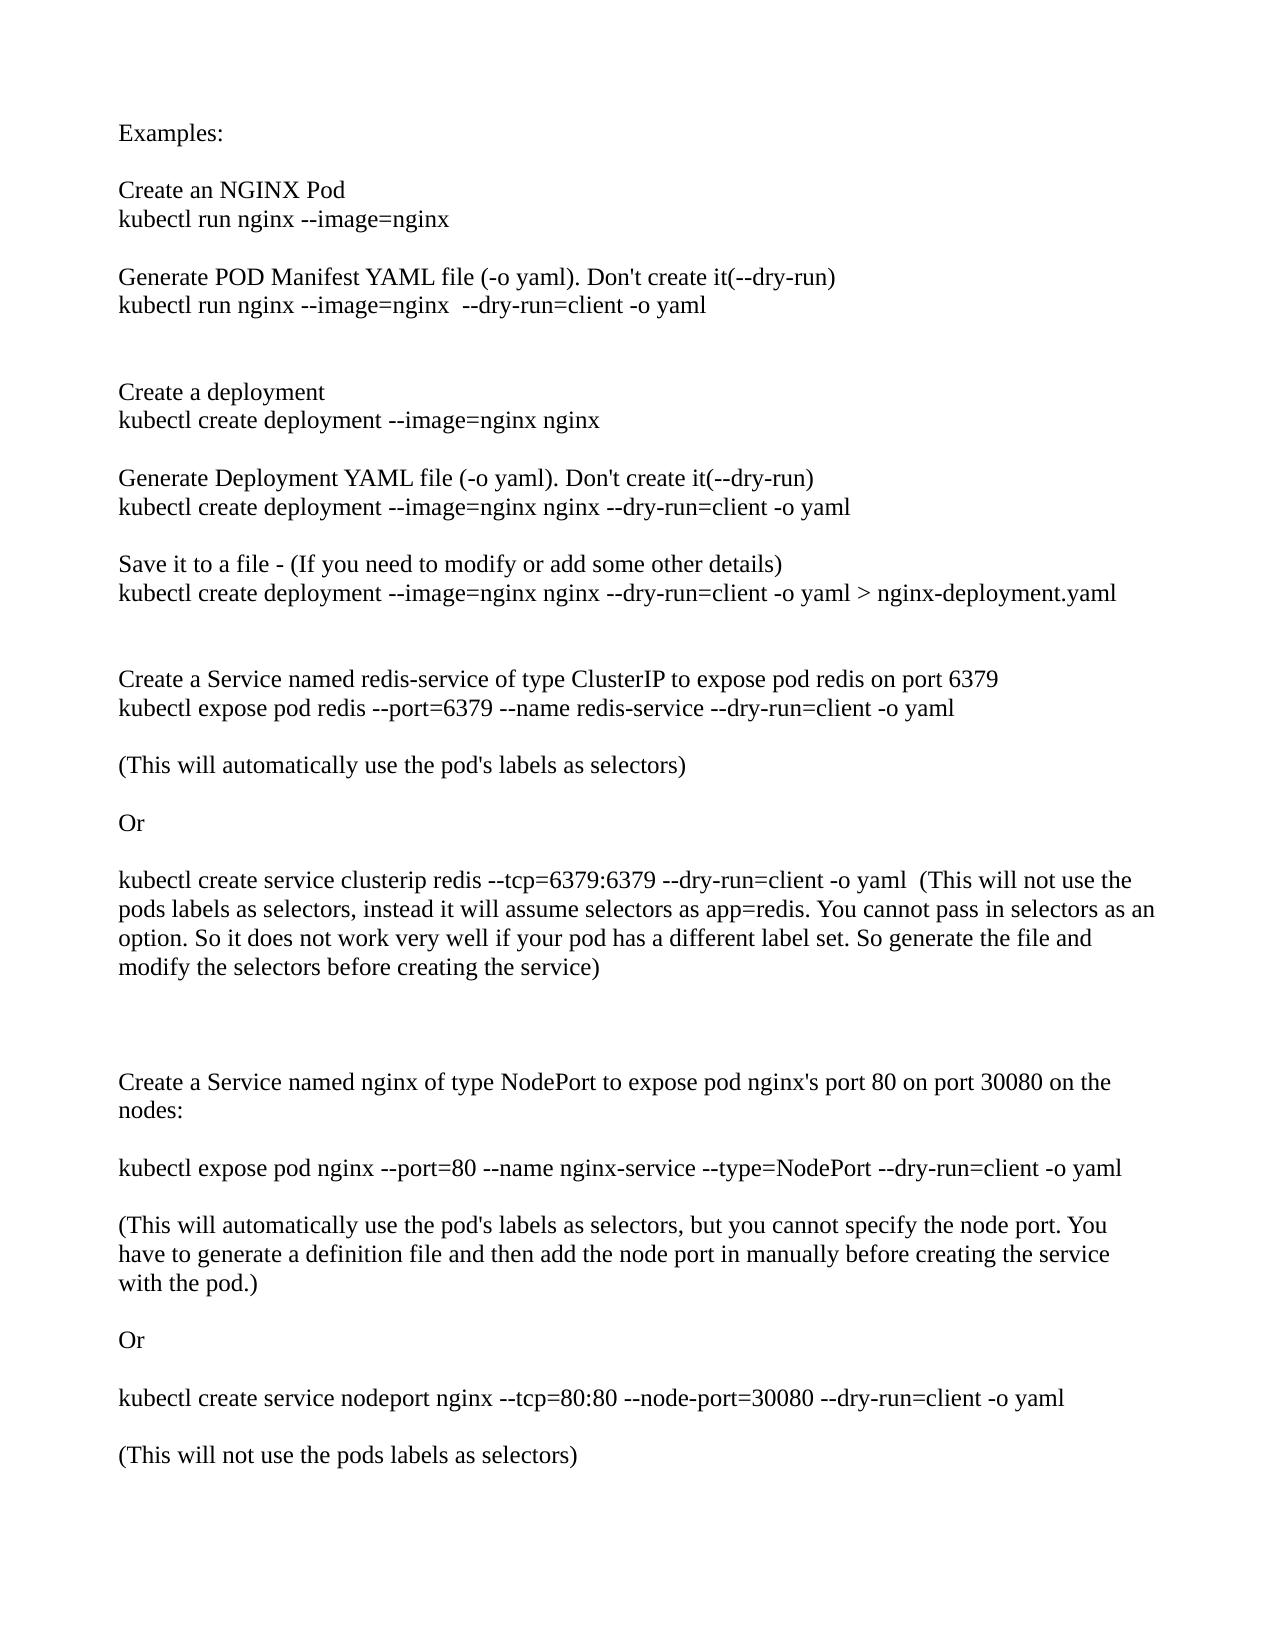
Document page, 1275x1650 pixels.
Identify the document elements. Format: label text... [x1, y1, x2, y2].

text Create a Service named nginx of type NodePort to expose pod nginx's port 80 on port 30080 on the nodes: [118, 1067, 1157, 1124]
text (This will not use the pods labels as selectors) [118, 1441, 1157, 1469]
text kubectl create service clusterip redis --tcp=6379:6379 --dry-run=client -o yaml (This will not use the pods labels as selectors, instead it will assume selectors as app=redis. You cannot pass in selectors as an option. So it does not work very well if your pod has a different label set. So generate the file and modify the selectors before creating the service) [118, 866, 1157, 981]
text kubectl run nginx --image=nginx [118, 204, 1157, 233]
text kubectl create service nodeport nginx --tcp=80:80 --node-port=30080 --dry-run=client -o yaml [118, 1383, 1157, 1412]
text kubectl expose pod nginx --port=80 --name nginx-service --type=NodePort --dry-run=client -o yaml [118, 1153, 1157, 1182]
text (This will automatically use the pod's labels as selectors) [118, 751, 1157, 779]
text kubectl expose pod redis --port=6379 --name redis-service --dry-run=client -o yaml [118, 693, 1157, 722]
text Generate Deployment YAML file (-o yaml). Don't create it(--dry-run) [118, 463, 1157, 492]
text Or [118, 1326, 1157, 1354]
text kubectl run nginx --image=nginx --dry-run=client -o yaml [118, 291, 1157, 319]
text (This will automatically use the pod's labels as selectors, but you cannot specify the node port. You have to generate a definition file and then add the node port in manually before creating the service with the pod.) [118, 1211, 1157, 1297]
text kubectl create deployment --image=nginx nginx [118, 406, 1157, 434]
text Generate POD Manifest YAML file (-o yaml). Don't create it(--dry-run) [118, 262, 1157, 291]
text Create a deployment [118, 377, 1157, 406]
text kubectl create deployment --image=nginx nginx --dry-run=client -o yaml [118, 492, 1157, 521]
text kubectl create deployment --image=nginx nginx --dry-run=client -o yaml > nginx-deployment.yaml [118, 578, 1157, 607]
text Create an NGINX Pod [118, 176, 1157, 204]
text Create a Service named redis-service of type ClusterIP to expose pod redis on port 6379 [118, 664, 1157, 693]
text Examples: [118, 118, 1157, 147]
text Or [118, 808, 1157, 837]
text Save it to a file - (If you need to modify or add some other details) [118, 549, 1157, 578]
